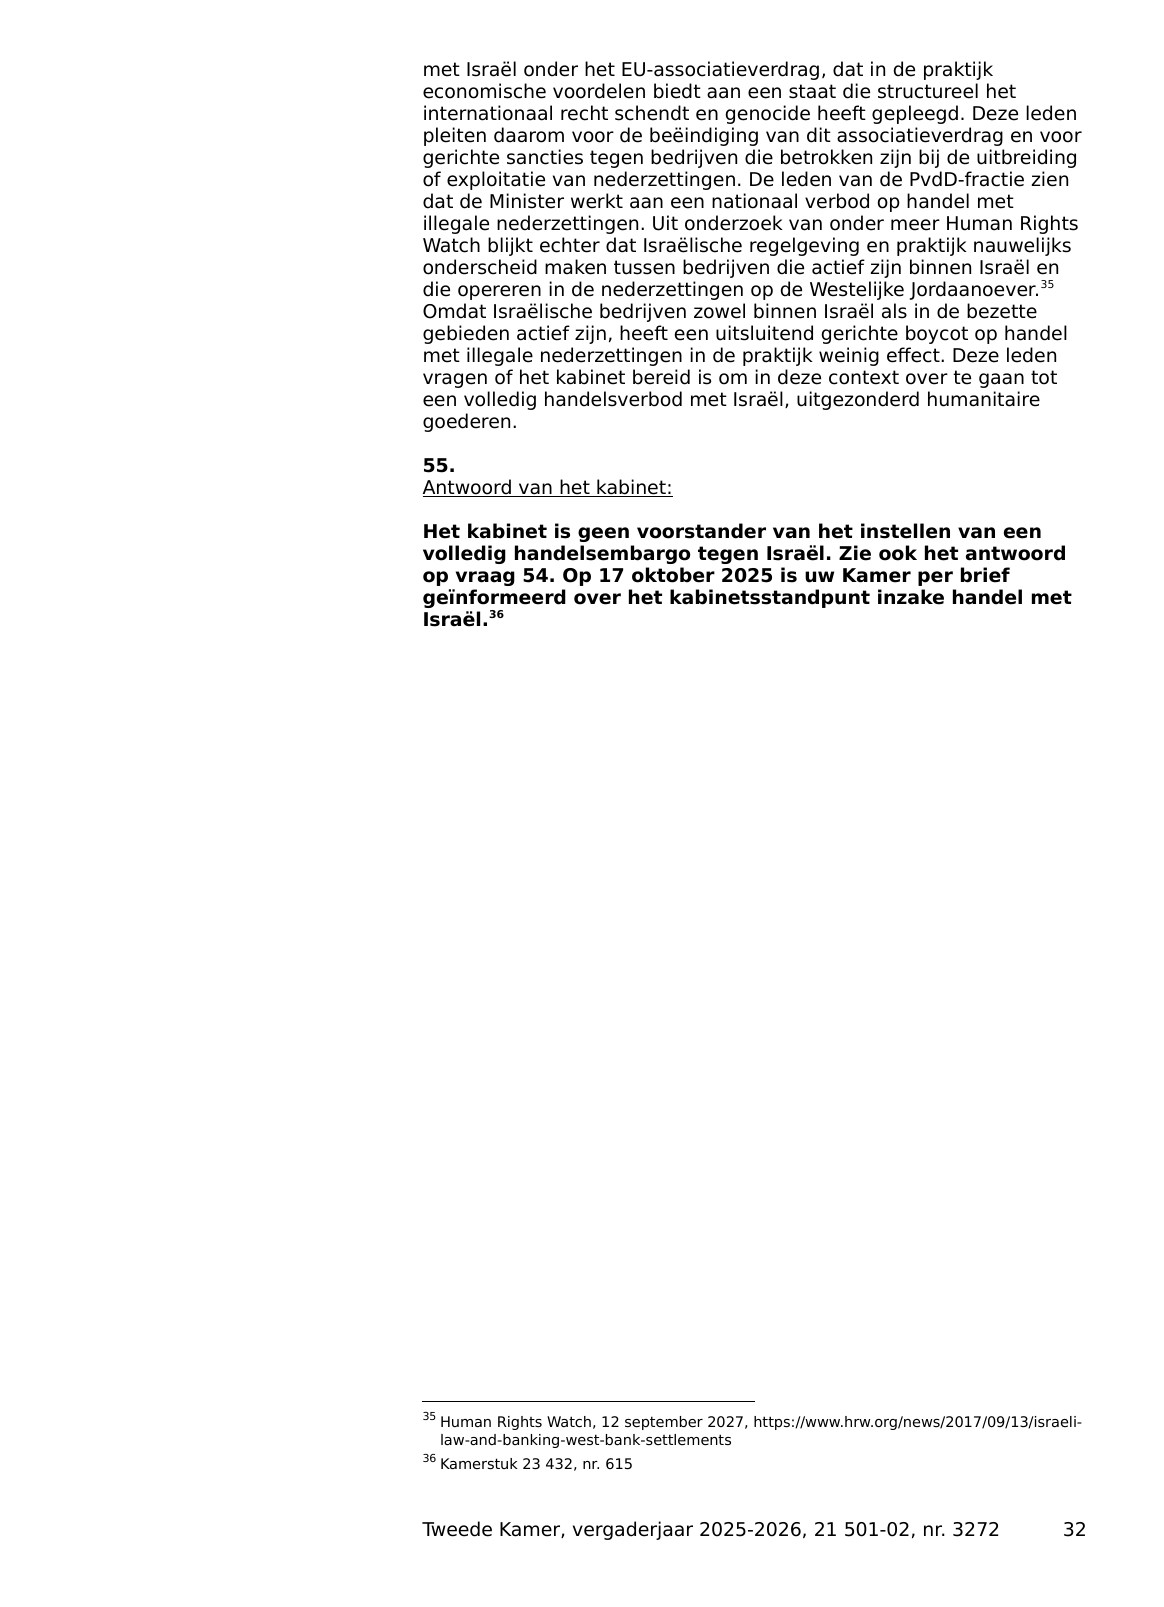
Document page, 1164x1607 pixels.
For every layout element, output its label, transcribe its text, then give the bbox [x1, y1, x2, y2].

text Human Rights Watch, 12 september 2027, https://www.hrw.org/news/2017/09/13/israeli-law-and-banking-west-bank-settlements [422, 1410, 1087, 1449]
text Antwoord van het kabinet: [422, 477, 1087, 499]
text met Israël onder het EU-associatieverdrag, dat in de praktijk economische voordelen biedt aan een staat die structureel het internationaal recht schendt en genocide heeft gepleegd. Deze leden pleiten daarom voor de beëindiging van dit associatieverdrag en voor gerichte sancties tegen bedrijven die betrokken zijn bij de uitbreiding of exploitatie van nederzettingen. De leden van de PvdD-fractie zien dat de Minister werkt aan een nationaal verbod op handel met illegale nederzettingen. Uit onderzoek van onder meer Human Rights Watch blijkt echter dat Israëlische regelgeving en praktijk nauwelijks onderscheid maken tussen bedrijven die actief zijn binnen Israël en die opereren in de nederzettingen op de Westelijke Jordaanoever. Omdat Israëlische bedrijven zowel binnen Israël als in de bezette gebieden actief zijn, heeft een uitsluitend gerichte boycot op handel met illegale nederzettingen in de praktijk weinig effect. Deze leden vragen of het kabinet bereid is om in deze context over te gaan tot een volledig handelsverbod met Israël, uitgezonderd humanitaire goederen. [422, 59, 1087, 433]
text Het kabinet is geen voorstander van het instellen van een volledig handelsembargo tegen Israël. Zie ook het antwoord op vraag 54. Op 17 oktober 2025 is uw Kamer per brief geïnformeerd over het kabinetsstandpunt inzake handel met Israël. [422, 521, 1087, 631]
text 55. [422, 455, 1087, 477]
text Kamerstuk 23 432, nr. 615 [422, 1452, 1087, 1474]
